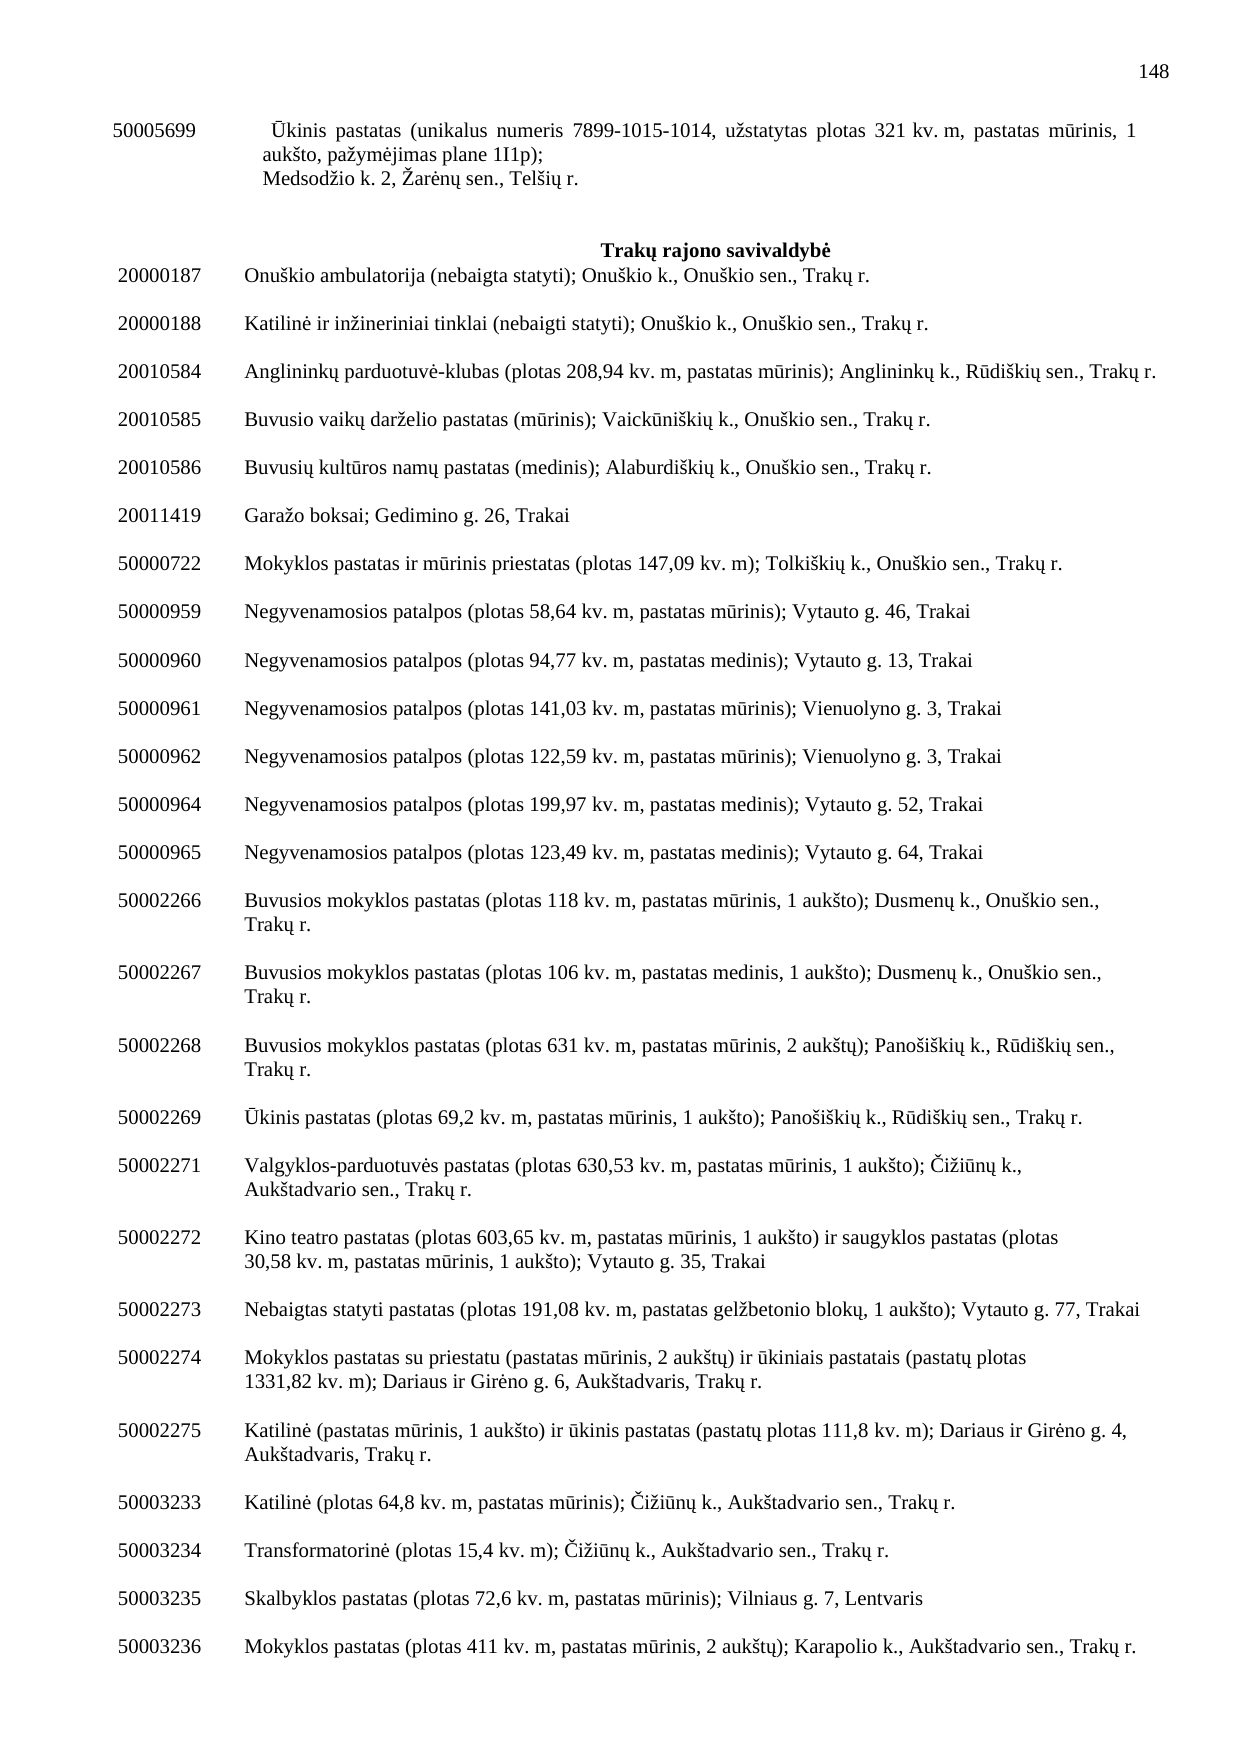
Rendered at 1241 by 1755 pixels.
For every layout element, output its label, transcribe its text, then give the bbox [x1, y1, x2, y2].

table_cell Buvusios mokyklos pastatas (plotas 106 kv. m, pastatas medinis, 1 aukšto); Dusmenų k., Onuškio sen., Trakų r. [233, 960, 1148, 1008]
table_cell [1148, 648, 1163, 672]
table_cell [1198, 1658, 1207, 1682]
table_cell [1207, 1658, 1240, 1682]
table_cell [1198, 1273, 1207, 1297]
table_cell [1148, 1033, 1163, 1081]
table_cell [1207, 816, 1240, 840]
table_cell [1148, 599, 1163, 623]
table_cell [1148, 888, 1163, 936]
table_cell [1178, 311, 1192, 335]
table_cell [1163, 648, 1178, 672]
table_cell [1198, 1201, 1207, 1225]
table_cell [1163, 1105, 1178, 1129]
table_cell [1198, 1466, 1207, 1490]
table_cell [1163, 744, 1178, 768]
table_cell [101, 575, 1198, 599]
table_cell [1163, 792, 1178, 816]
table_cell [1207, 1586, 1240, 1610]
table_cell [1198, 1321, 1207, 1345]
table_cell [1198, 479, 1207, 503]
table_cell [1198, 1105, 1207, 1129]
table_cell [101, 1394, 1198, 1417]
table_cell [1207, 1129, 1240, 1153]
table_cell [1207, 239, 1240, 262]
table_cell [101, 479, 1198, 503]
table_cell [1198, 672, 1207, 696]
table_cell Katilinė (pastatas mūrinis, 1 aukšto) ir ūkinis pastatas (pastatų plotas 111,8 kv. m); Dariaus ir Girėno g. 4, Aukštadvaris, Trakų r. [233, 1418, 1148, 1466]
table_cell [1198, 1586, 1207, 1610]
table_cell [1198, 648, 1207, 672]
table_cell [1193, 696, 1198, 720]
table_cell [101, 431, 1198, 455]
table_cell 50002269 [101, 1105, 233, 1129]
table_cell [1148, 407, 1163, 431]
table_cell [1178, 1297, 1192, 1321]
table_cell [1198, 455, 1207, 479]
table_cell [1163, 407, 1178, 431]
table_cell [1207, 263, 1240, 287]
table_cell [1207, 1105, 1240, 1129]
table_cell [1198, 503, 1207, 527]
table_cell [1163, 888, 1178, 936]
table_cell [1207, 1345, 1240, 1393]
table_cell [1178, 888, 1192, 936]
table_cell [1178, 1153, 1192, 1201]
table_cell [1207, 744, 1240, 768]
table_cell [101, 1321, 1198, 1345]
table_cell [1163, 455, 1178, 479]
table_cell [1207, 503, 1240, 527]
table_cell [1198, 311, 1207, 335]
table_cell [1207, 575, 1240, 599]
table_cell Negyvenamosios patalpos (plotas 123,49 kv. m, pastatas medinis); Vytauto g. 64, Trakai [233, 840, 1148, 864]
table_cell [1198, 1562, 1207, 1586]
table_cell [1207, 936, 1240, 960]
table_cell [1163, 599, 1178, 623]
table_cell [1198, 575, 1207, 599]
table_cell [1207, 118, 1240, 214]
table_cell [1207, 287, 1240, 311]
table_cell [1198, 214, 1207, 238]
table_cell [1207, 551, 1240, 575]
table_cell [1198, 840, 1207, 864]
table_cell [1198, 1081, 1207, 1105]
table_cell 20010584 [101, 359, 233, 383]
table_cell [1148, 1105, 1163, 1129]
table_cell Nebaigtas statyti pastatas (plotas 191,08 kv. m, pastatas gelžbetonio blokų, 1 aukšto); Vytauto g. 77, Trakai [233, 1297, 1178, 1321]
table_cell [1178, 840, 1192, 864]
table_cell [1163, 840, 1178, 864]
table_cell [1193, 455, 1198, 479]
table_cell 20000187 [101, 263, 233, 287]
table_cell [1178, 551, 1192, 575]
table_cell [1148, 503, 1163, 527]
table_cell Buvusios mokyklos pastatas (plotas 631 kv. m, pastatas mūrinis, 2 aukštų); Panošiškių k., Rūdiškių sen., Trakų r. [233, 1033, 1148, 1081]
table_cell Trakų rajono savivaldybė [233, 239, 1198, 262]
table_cell [1207, 1418, 1240, 1466]
table_cell [1207, 1321, 1240, 1345]
table_cell [1198, 1634, 1207, 1658]
table_cell [1148, 118, 1163, 214]
table_cell [1178, 599, 1192, 623]
table_cell [1148, 1225, 1163, 1273]
table_cell [1163, 1033, 1178, 1081]
table_cell [1148, 960, 1163, 1008]
table_cell [101, 936, 1198, 960]
table_cell [1207, 720, 1240, 744]
table_cell [1193, 888, 1198, 936]
table_cell [101, 816, 1198, 840]
table_cell Ūkinis pastatas (unikalus numeris 7899-1015-1014, užstatytas plotas 321 kv. m, pastatas mūrinis, 1 aukšto, pažymėjimas plane 1I1p); Medsodžio k. 2, Žarėnų sen., Telšių r. [233, 118, 1148, 214]
table_cell [1207, 864, 1240, 888]
table_cell [1198, 527, 1207, 551]
table_cell [1193, 407, 1198, 431]
table_cell [1207, 1610, 1240, 1634]
table_cell 50002274 [101, 1345, 233, 1393]
table_cell Negyvenamosios patalpos (plotas 58,64 kv. m, pastatas mūrinis); Vytauto g. 46, Trakai [233, 599, 1148, 623]
table_cell [1163, 960, 1178, 1008]
table_cell Anglininkų parduotuvė-klubas (plotas 208,94 kv. m, pastatas mūrinis); Anglininkų k., Rūdiškių sen., Trakų r. [233, 359, 1192, 383]
table_cell Transformatorinė (plotas 15,4 kv. m); Čižiūnų k., Aukštadvario sen., Trakų r. [233, 1538, 1148, 1562]
table_cell [1207, 768, 1240, 792]
table_cell [1178, 407, 1192, 431]
table_cell [1207, 648, 1240, 672]
table_cell [1198, 1033, 1207, 1081]
table_cell Katilinė ir inžineriniai tinklai (nebaigti statyti); Onuškio k., Onuškio sen., Trakų r. [233, 311, 1148, 335]
table_cell [1198, 383, 1207, 407]
table_cell [1193, 1586, 1198, 1610]
table_cell [1198, 1610, 1207, 1634]
table_cell [101, 1562, 1198, 1586]
table_cell 50000965 [101, 840, 233, 864]
table_cell [1207, 1033, 1240, 1081]
table_cell [1148, 1490, 1163, 1514]
table_cell [1198, 744, 1207, 768]
table_cell [101, 864, 1198, 888]
table_cell [1207, 311, 1240, 335]
table_cell [1198, 359, 1207, 383]
table_cell [101, 720, 1198, 744]
table_cell [101, 1009, 1198, 1032]
table_cell [1193, 118, 1198, 214]
table_cell [1198, 599, 1207, 623]
table_cell [1193, 263, 1198, 287]
table_cell [1198, 816, 1207, 840]
table_cell [1198, 696, 1207, 720]
table_cell [1207, 888, 1240, 936]
table_cell [1178, 503, 1192, 527]
table_cell Buvusios mokyklos pastatas (plotas 118 kv. m, pastatas mūrinis, 1 aukšto); Dusmenų k., Onuškio sen., Trakų r. [233, 888, 1148, 936]
table_cell 50002272 [101, 1225, 233, 1273]
table_cell [1198, 239, 1207, 262]
table_cell [1207, 527, 1240, 551]
table_cell [1198, 888, 1207, 936]
table_cell [1207, 1273, 1240, 1297]
table_cell [1207, 1394, 1240, 1417]
table_cell [1193, 744, 1198, 768]
table_cell [1178, 1033, 1192, 1081]
table_cell Buvusių kultūros namų pastatas (medinis); Alaburdiškių k., Onuškio sen., Trakų r. [233, 455, 1148, 479]
table_cell [1193, 503, 1198, 527]
table_cell [1148, 840, 1163, 864]
table_cell [1198, 551, 1207, 575]
table_cell [1148, 311, 1163, 335]
table_cell [1178, 1105, 1192, 1129]
table_cell [1207, 1009, 1240, 1032]
table_cell [1163, 1225, 1178, 1273]
table_cell Negyvenamosios patalpos (plotas 122,59 kv. m, pastatas mūrinis); Vienuolyno g. 3, Trakai [233, 744, 1148, 768]
table_cell [1178, 1538, 1192, 1562]
table_cell [1163, 263, 1178, 287]
table_cell [1193, 1297, 1198, 1321]
table_cell [1198, 960, 1207, 1008]
table_cell [1193, 1033, 1198, 1081]
table_cell 50000964 [101, 792, 233, 816]
table_cell [1207, 455, 1240, 479]
table_cell [1207, 1514, 1240, 1538]
table_cell [1148, 263, 1163, 287]
table_cell [1178, 648, 1192, 672]
table_cell [1207, 1201, 1240, 1225]
table_cell [1198, 936, 1207, 960]
table_cell [1193, 648, 1198, 672]
table_cell [1193, 1225, 1198, 1273]
table_cell [1198, 1345, 1207, 1393]
table_cell [101, 768, 1198, 792]
table_cell [1207, 696, 1240, 720]
table_cell [1178, 455, 1192, 479]
table_cell 50002267 [101, 960, 233, 1008]
table_cell [1198, 335, 1207, 359]
table_cell [1198, 1418, 1207, 1466]
table_cell [1198, 864, 1207, 888]
table_cell [1207, 431, 1240, 455]
table_cell [1178, 1490, 1192, 1514]
table_cell [101, 1658, 1198, 1682]
table_cell [1178, 744, 1192, 768]
table_cell [1178, 792, 1192, 816]
table_cell [1163, 118, 1178, 214]
table_cell [1163, 1418, 1178, 1466]
table_cell Onuškio ambulatorija (nebaigta statyti); Onuškio k., Onuškio sen., Trakų r. [233, 263, 1148, 287]
table_cell [101, 527, 1198, 551]
table_cell Negyvenamosios patalpos (plotas 141,03 kv. m, pastatas mūrinis); Vienuolyno g. 3, Trakai [233, 696, 1148, 720]
table_cell [1193, 1153, 1198, 1201]
table_cell [1163, 311, 1178, 335]
table_cell [101, 624, 1198, 647]
table_cell 50000960 [101, 648, 233, 672]
table_cell [1178, 960, 1192, 1008]
table_cell [1198, 768, 1207, 792]
table_cell [1148, 744, 1163, 768]
table_cell [1207, 214, 1240, 238]
table_cell 50000959 [101, 599, 233, 623]
table_cell [1207, 335, 1240, 359]
table_cell [1198, 263, 1207, 287]
table_cell [1207, 672, 1240, 696]
table_cell 50000722 [101, 551, 233, 575]
table_cell [101, 1514, 1198, 1538]
table_cell 50002266 [101, 888, 233, 936]
table_cell Mokyklos pastatas su priestatu (pastatas mūrinis, 2 aukštų) ir ūkiniais pastatais (pastatų plotas 1331,82 kv. m); Dariaus ir Girėno g. 6, Aukštadvaris, Trakų r. [233, 1345, 1148, 1393]
table_cell Mokyklos pastatas ir mūrinis priestatas (plotas 147,09 kv. m); Tolkiškių k., Onuškio sen., Trakų r. [233, 551, 1178, 575]
table_cell [101, 1610, 1198, 1634]
table_cell Skalbyklos pastatas (plotas 72,6 kv. m, pastatas mūrinis); Vilniaus g. 7, Lentvaris [233, 1586, 1148, 1610]
table_cell [1148, 1586, 1163, 1610]
table_cell [101, 1201, 1198, 1225]
table_cell [1148, 1538, 1163, 1562]
table_cell Valgyklos-parduotuvės pastatas (plotas 630,53 kv. m, pastatas mūrinis, 1 aukšto); Čižiūnų k., Aukštadvario sen., Trakų r. [233, 1153, 1148, 1201]
table_cell [1178, 263, 1192, 287]
table_cell 50003233 [101, 1490, 233, 1514]
table_cell [1198, 1490, 1207, 1514]
table_cell [1198, 1514, 1207, 1538]
table_cell 50003235 [101, 1586, 233, 1610]
table_cell [1178, 1586, 1192, 1610]
table_cell Negyvenamosios patalpos (plotas 199,97 kv. m, pastatas medinis); Vytauto g. 52, Trakai [233, 792, 1148, 816]
table_cell [1207, 479, 1240, 503]
table_cell 20010586 [101, 455, 233, 479]
table_cell 50000962 [101, 744, 233, 768]
table_cell [1163, 1153, 1178, 1201]
table_cell [1163, 1490, 1178, 1514]
table_cell [1193, 840, 1198, 864]
table_cell 20010585 [101, 407, 233, 431]
table_cell [1207, 1538, 1240, 1562]
table_cell [1198, 287, 1207, 311]
table_cell [1178, 1225, 1192, 1273]
table_cell [1198, 792, 1207, 816]
table_cell [1198, 1394, 1207, 1417]
table_cell [1193, 599, 1198, 623]
table_cell [1148, 1153, 1163, 1201]
table_cell [1207, 840, 1240, 864]
table_cell [1193, 1345, 1198, 1393]
table_cell [1193, 1634, 1198, 1658]
table_cell 50002275 [101, 1418, 233, 1466]
table_cell [1163, 1538, 1178, 1562]
table_cell [1163, 503, 1178, 527]
table_cell [1207, 1634, 1240, 1658]
table_cell [1198, 624, 1207, 647]
table_cell [1178, 696, 1192, 720]
table_cell [1193, 359, 1198, 383]
table_cell Mokyklos pastatas (plotas 411 kv. m, pastatas mūrinis, 2 aukštų); Karapolio k., Aukštadvario sen., Trakų r. [233, 1634, 1178, 1658]
table_cell 50003236 [101, 1634, 233, 1658]
table_cell [101, 1081, 1198, 1105]
table_cell [1198, 1225, 1207, 1273]
table_cell [1163, 1586, 1178, 1610]
table_cell [1207, 1297, 1240, 1321]
table_cell [1198, 407, 1207, 431]
table_cell [1193, 1105, 1198, 1129]
table_cell Katilinė (plotas 64,8 kv. m, pastatas mūrinis); Čižiūnų k., Aukštadvario sen., Trakų r. [233, 1490, 1148, 1514]
table_cell [101, 1466, 1198, 1490]
table_cell [1198, 118, 1207, 214]
table_cell [1193, 311, 1198, 335]
table_cell [1178, 1418, 1192, 1466]
table_cell [1193, 1538, 1198, 1562]
table_cell Garažo boksai; Gedimino g. 26, Trakai [233, 503, 1148, 527]
table_cell [1207, 1153, 1240, 1201]
table_cell 20011419 [101, 503, 233, 527]
table_cell [1198, 1009, 1207, 1032]
table_cell [1198, 431, 1207, 455]
table_cell 50002268 [101, 1033, 233, 1081]
table_cell [1193, 792, 1198, 816]
table_cell [1148, 696, 1163, 720]
table_cell [1198, 720, 1207, 744]
table_cell Kino teatro pastatas (plotas 603,65 kv. m, pastatas mūrinis, 1 aukšto) ir saugyklos pastatas (plotas 30,58 kv. m, pastatas mūrinis, 1 aukšto); Vytauto g. 35, Trakai [233, 1225, 1148, 1273]
table_cell [1207, 1490, 1240, 1514]
table_cell 50000961 [101, 696, 233, 720]
table_cell [101, 239, 233, 262]
table_cell [1148, 792, 1163, 816]
table_cell [101, 383, 1198, 407]
table_cell [1178, 118, 1192, 214]
table_cell 50002271 [101, 1153, 233, 1201]
table_cell [1207, 599, 1240, 623]
table_cell [1207, 407, 1240, 431]
table_cell [1193, 551, 1198, 575]
table_cell [1207, 1466, 1240, 1490]
table_cell Ūkinis pastatas (plotas 69,2 kv. m, pastatas mūrinis, 1 aukšto); Panošiškių k., Rūdiškių sen., Trakų r. [233, 1105, 1148, 1129]
table_cell [1178, 1345, 1192, 1393]
table_cell [1207, 1562, 1240, 1586]
table_cell [1163, 696, 1178, 720]
table_cell Buvusio vaikų darželio pastatas (mūrinis); Vaickūniškių k., Onuškio sen., Trakų r. [233, 407, 1148, 431]
table_cell [1148, 1345, 1163, 1393]
table_cell [1163, 1345, 1178, 1393]
table_cell [101, 287, 1198, 311]
table_cell [1178, 1634, 1192, 1658]
table_cell [101, 1129, 1198, 1153]
table_cell [1148, 455, 1163, 479]
table_cell Negyvenamosios patalpos (plotas 94,77 kv. m, pastatas medinis); Vytauto g. 13, Trakai [233, 648, 1148, 672]
table_cell [1148, 1418, 1163, 1466]
table_cell [1198, 1153, 1207, 1201]
table_cell 50005699 [101, 118, 233, 214]
table_cell [1193, 1490, 1198, 1514]
table_cell [1207, 960, 1240, 1008]
table_cell [1207, 359, 1240, 383]
table_cell 20000188 [101, 311, 233, 335]
table_cell [101, 335, 1198, 359]
table_cell [1207, 1225, 1240, 1273]
table_cell [1207, 792, 1240, 816]
table_cell 50002273 [101, 1297, 233, 1321]
table_cell [1198, 1297, 1207, 1321]
table_cell 50003234 [101, 1538, 233, 1562]
table_cell [1198, 1129, 1207, 1153]
table_cell [1207, 383, 1240, 407]
table_cell [1198, 1538, 1207, 1562]
table_cell [1207, 624, 1240, 647]
table_cell [101, 672, 1198, 696]
table_cell [1193, 1418, 1198, 1466]
table_cell [1193, 960, 1198, 1008]
table_cell [1207, 1081, 1240, 1105]
table_cell [101, 214, 1198, 238]
table_cell [101, 1273, 1198, 1297]
